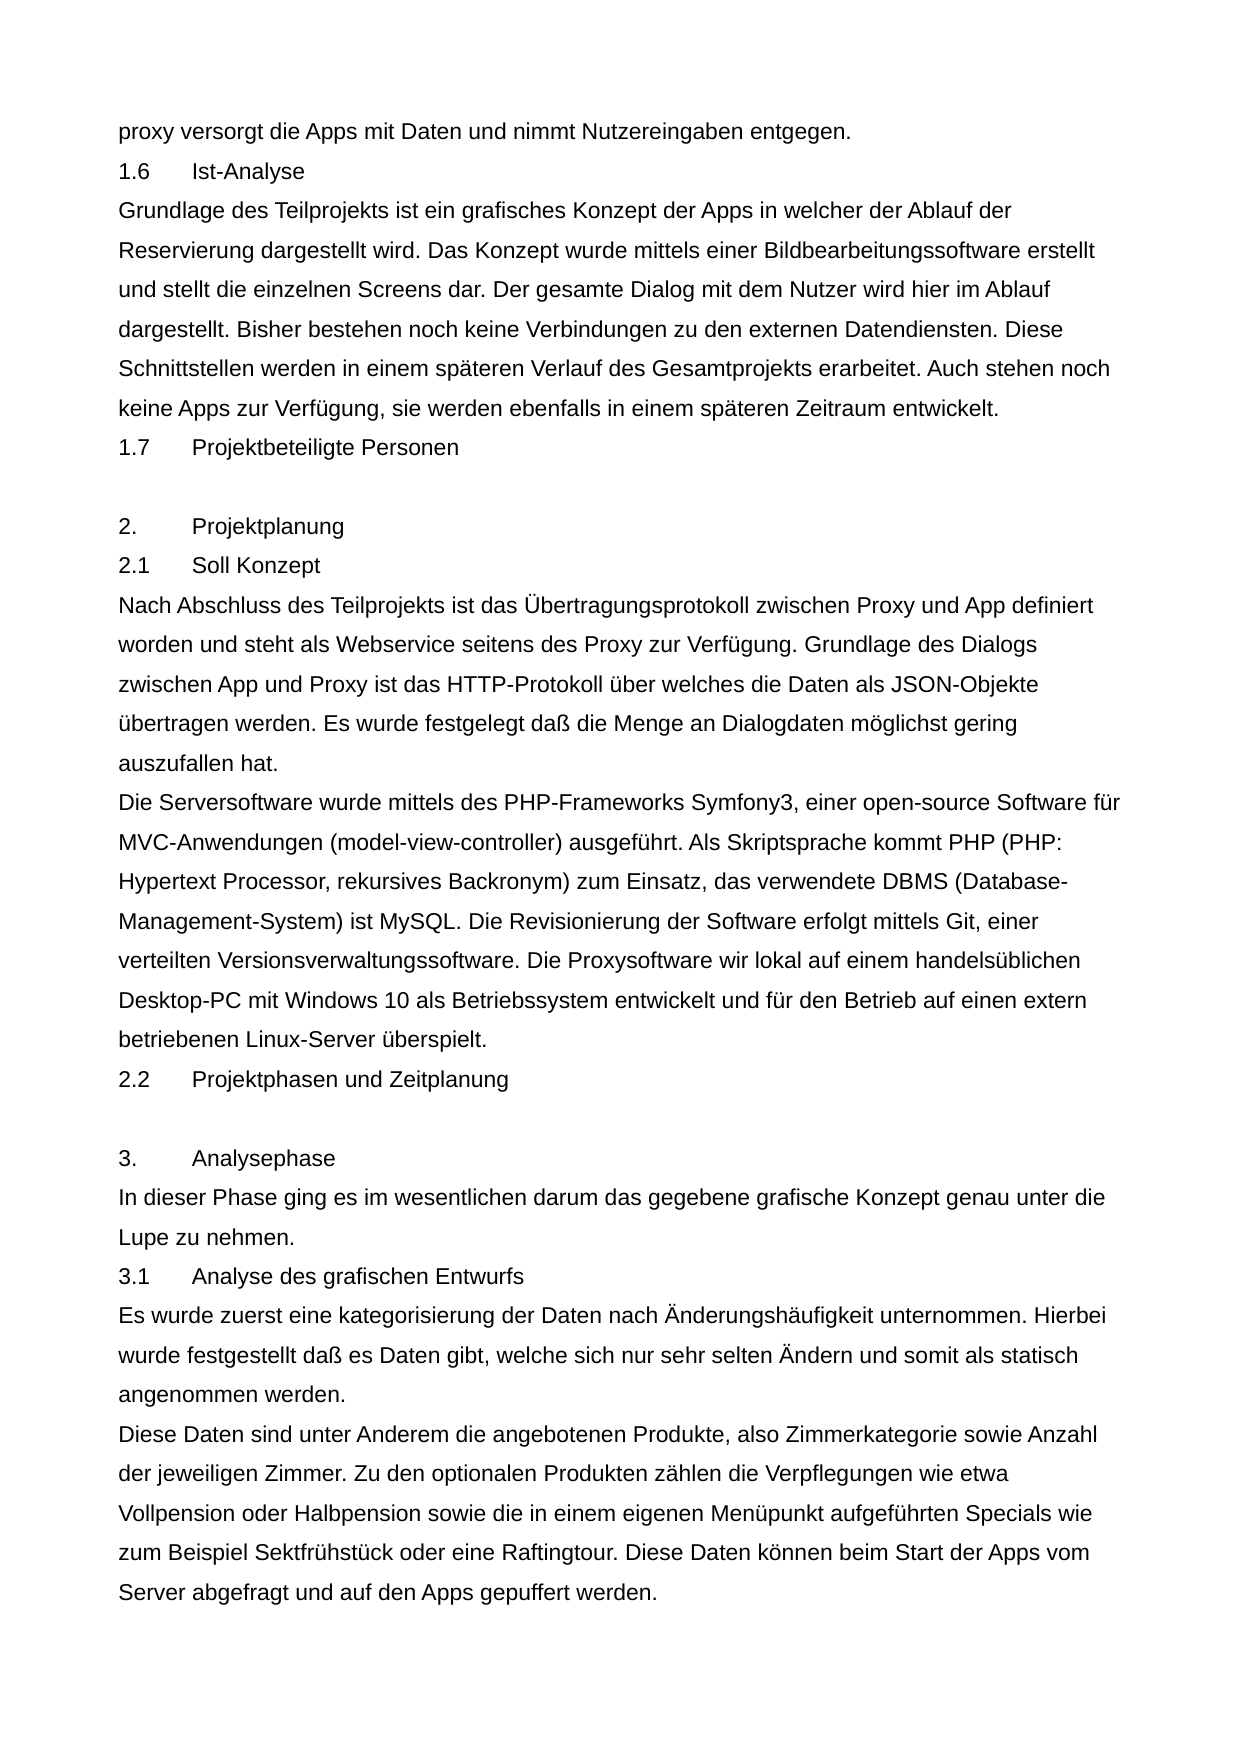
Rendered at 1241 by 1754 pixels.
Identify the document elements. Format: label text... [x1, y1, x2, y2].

text 1.7 Projektbeteiligte Personen [118, 434, 1122, 460]
text Grundlage des Teilprojekts ist ein grafisches Konzept der Apps in welcher der Ablauf der Reservierung dargestellt wird. Das Konzept wurde mittels einer Bildbearbeitungssoftware erstellt und stellt die einzelnen Screens dar. Der gesamte Dialog mit dem Nutzer wird hier im Ablauf dargestellt. Bisher bestehen noch keine Verbindungen zu den externen Datendiensten. Diese Schnittstellen werden in einem späteren Verlauf des Gesamtprojekts erarbeitet. Auch stehen noch keine Apps zur Verfügung, sie werden ebenfalls in einem späteren Zeitraum entwickelt. [118, 197, 1122, 421]
text 3.1 Analyse des grafischen Entwurfs [118, 1263, 1122, 1289]
text 2.1 Soll Konzept [118, 552, 1122, 579]
text Es wurde zuerst eine kategorisierung der Daten nach Änderungshäufigkeit unternommen. Hierbei wurde festgestellt daß es Daten gibt, welche sich nur sehr selten Ändern und somit als statisch angenommen werden. [118, 1302, 1122, 1408]
text 2. Projektplanung [118, 513, 1122, 539]
text proxy versorgt die Apps mit Daten und nimmt Nutzereingaben entgegen. [118, 118, 1122, 144]
text Nach Abschluss des Teilprojekts ist das Übertragungsprotokoll zwischen Proxy und App definiert worden und steht als Webservice seitens des Proxy zur Verfügung. Grundlage des Dialogs zwischen App und Proxy ist das HTTP-Protokoll über welches die Daten als JSON-Objekte übertragen werden. Es wurde festgelegt daß die Menge an Dialogdaten möglichst gering auszufallen hat. [118, 592, 1122, 776]
text In dieser Phase ging es im wesentlichen darum das gegebene grafische Konzept genau unter die Lupe zu nehmen. [118, 1184, 1122, 1250]
text 3. Analysephase [118, 1144, 1122, 1171]
text Die Serversoftware wurde mittels des PHP-Frameworks Symfony3, einer open-source Software für MVC-Anwendungen (model-view-controller) ausgeführt. Als Skriptsprache kommt PHP (PHP: Hypertext Processor, rekursives Backronym) zum Einsatz, das verwendete DBMS (Database-Management-System) ist MySQL. Die Revisionierung der Software erfolgt mittels Git, einer verteilten Versionsverwaltungssoftware. Die Proxysoftware wir lokal auf einem handelsüblichen Desktop-PC mit Windows 10 als Betriebssystem entwickelt und für den Betrieb auf einen extern betriebenen Linux-Server überspielt. [118, 789, 1122, 1052]
text 1.6 Ist-Analyse [118, 158, 1122, 184]
text Diese Daten sind unter Anderem die angebotenen Produkte, also Zimmerkategorie sowie Anzahl der jeweiligen Zimmer. Zu den optionalen Produkten zählen die Verpflegungen wie etwa Vollpension oder Halbpension sowie die in einem eigenen Menüpunkt aufgeführten Specials wie zum Beispiel Sektfrühstück oder eine Raftingtour. Diese Daten können beim Start der Apps vom Server abgefragt und auf den Apps gepuffert werden. [118, 1421, 1122, 1605]
text 2.2 Projektphasen und Zeitplanung [118, 1066, 1122, 1092]
